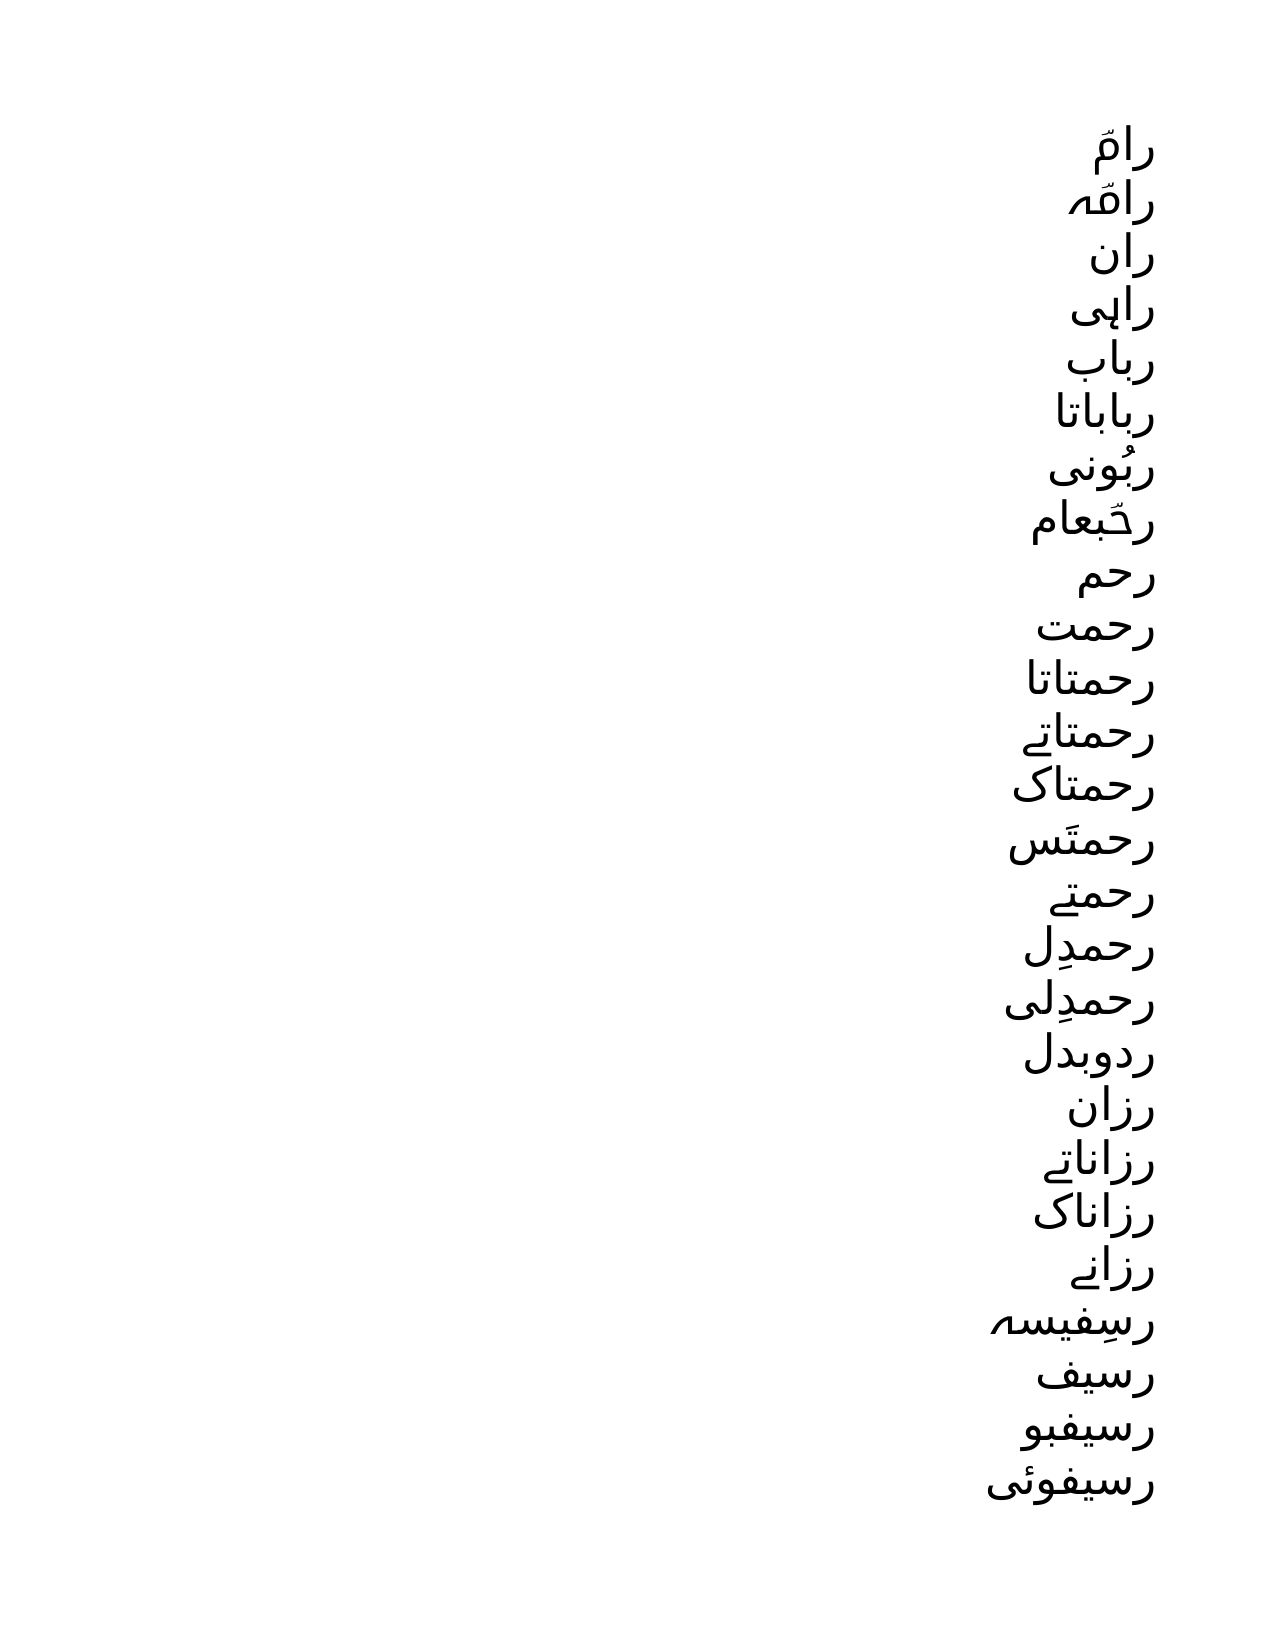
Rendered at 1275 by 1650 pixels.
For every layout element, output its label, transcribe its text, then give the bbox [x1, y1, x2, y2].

text رحمت [118, 598, 1157, 651]
text ربُونی [118, 438, 1157, 491]
text رحم [118, 545, 1157, 598]
text رسیفوئی [118, 1451, 1157, 1505]
text رباب [118, 331, 1157, 385]
text ران [118, 225, 1157, 278]
text رحمتاتا [118, 651, 1157, 705]
text رحم​دِل [118, 918, 1157, 971]
text رحؔبعام [118, 491, 1157, 545]
text ردوبدل [118, 1025, 1157, 1078]
text رحمتے [118, 865, 1157, 918]
text رامؔہ [118, 171, 1157, 225]
text رزانے [118, 1238, 1157, 1291]
text رسیف [118, 1345, 1157, 1398]
text رزان [118, 1078, 1157, 1131]
text رامؔ [118, 118, 1157, 171]
text رحمتاک [118, 758, 1157, 811]
text رحم​دِلی [118, 971, 1157, 1025]
text رزاناک [118, 1185, 1157, 1238]
text راہی [118, 278, 1157, 331]
text رحمتَس [118, 811, 1157, 865]
text رسِفیسہ [118, 1291, 1157, 1345]
text رحمتاتے [118, 705, 1157, 758]
text رزاناتے [118, 1131, 1157, 1185]
text رسیفبو [118, 1398, 1157, 1451]
text رباباتا [118, 385, 1157, 438]
